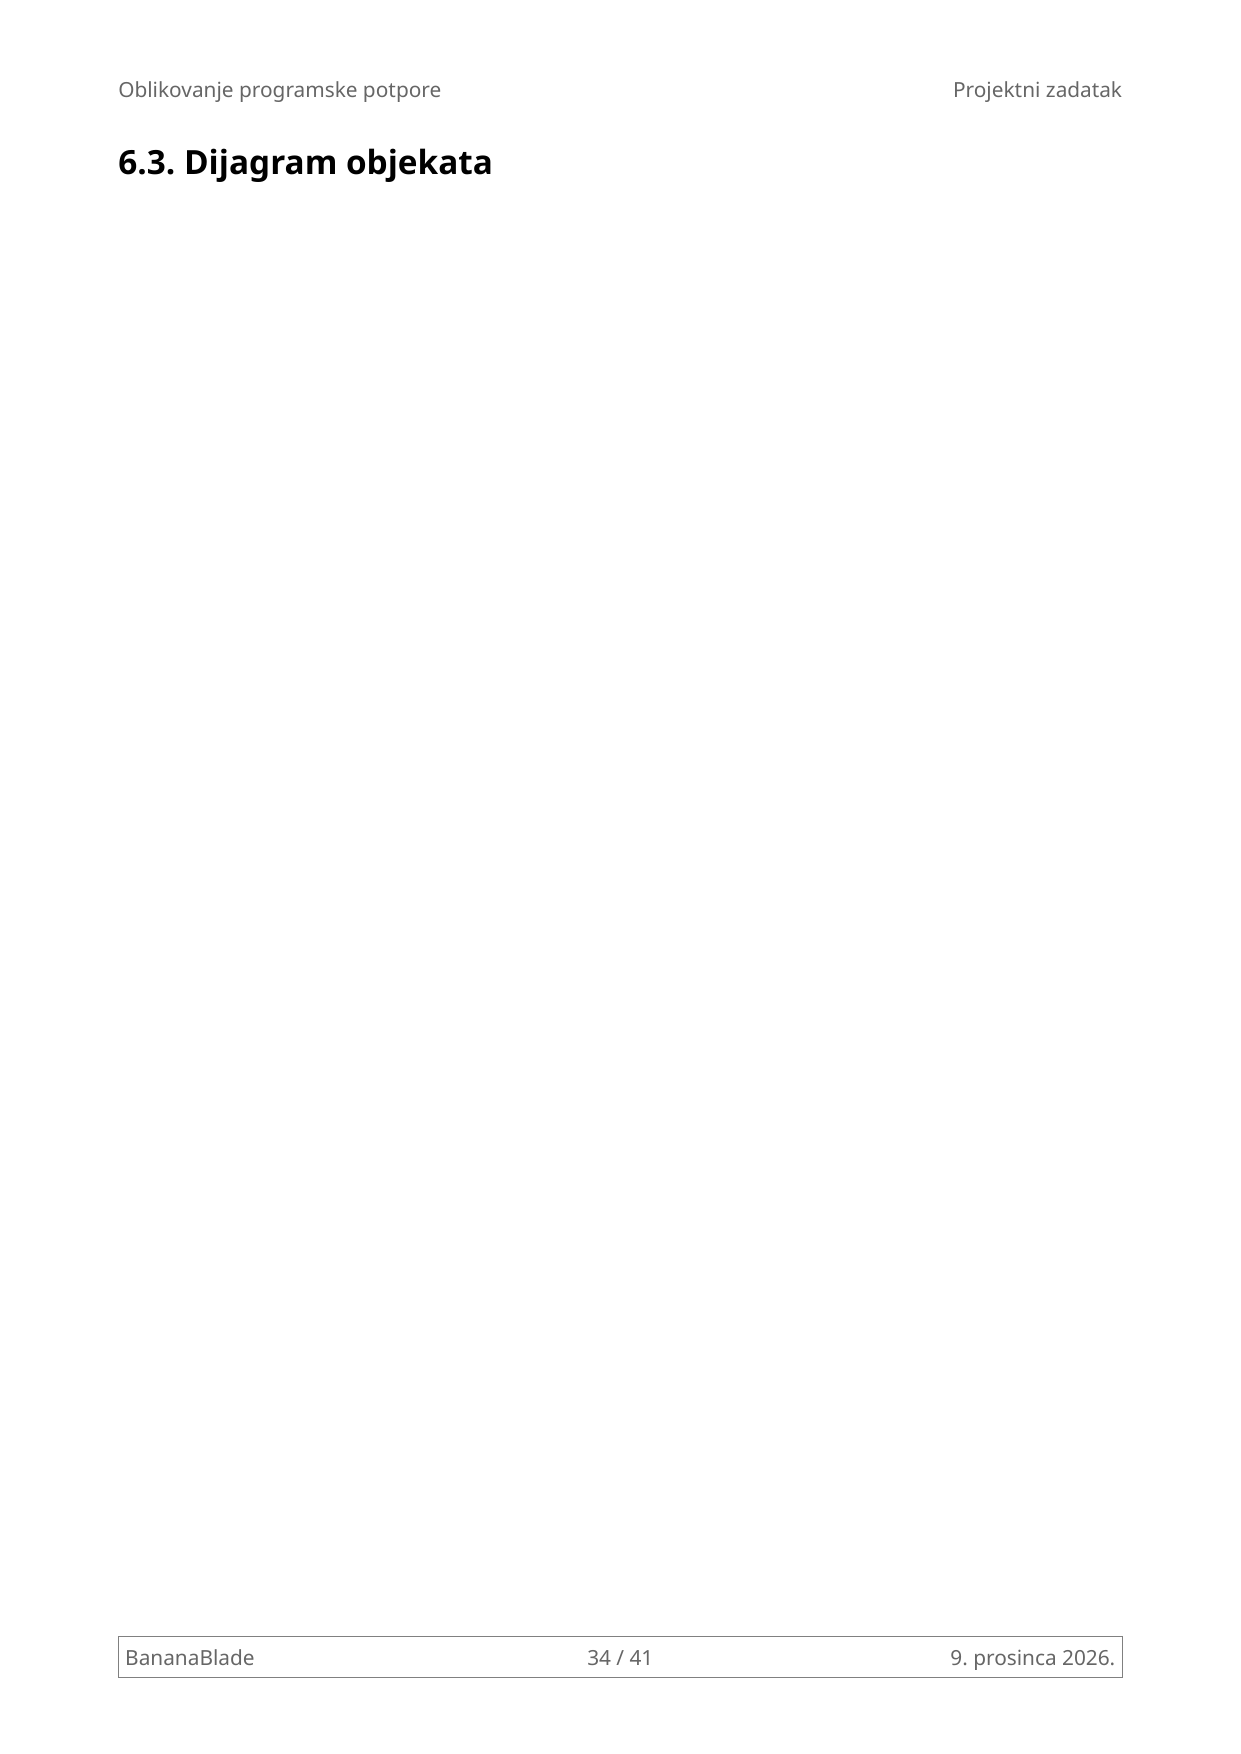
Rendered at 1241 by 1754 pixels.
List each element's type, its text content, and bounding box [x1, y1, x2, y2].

subtitle 6.3. Dijagram objekata [118, 139, 1122, 184]
